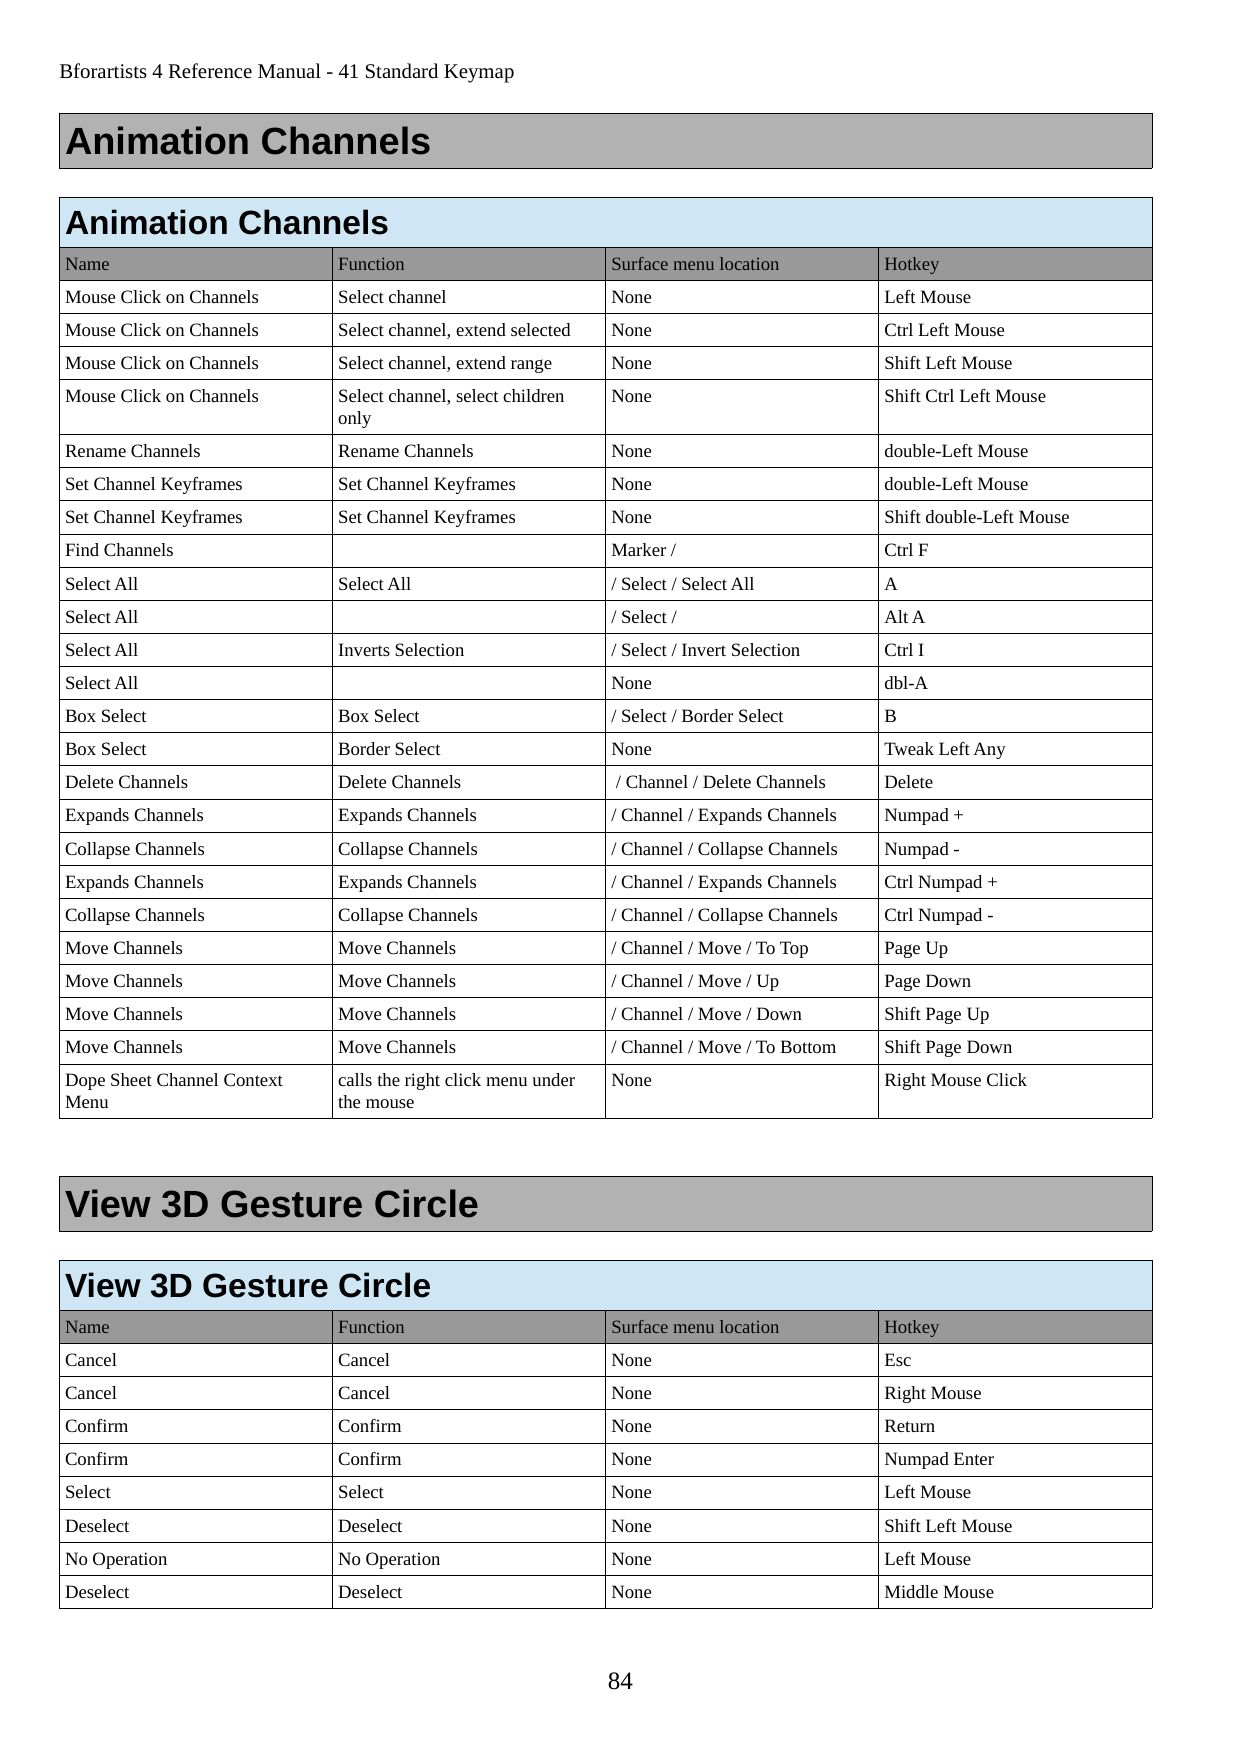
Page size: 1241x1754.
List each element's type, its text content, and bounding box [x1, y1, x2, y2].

table_cell Return [879, 1410, 1152, 1442]
table_cell Move Channels [333, 1031, 605, 1063]
table_cell Move Channels [60, 932, 332, 964]
table_cell Shift double-Left Mouse [879, 501, 1152, 533]
table_cell / Channel / Move / Down [606, 998, 878, 1030]
table_cell Select [60, 1477, 332, 1509]
table_cell None [606, 435, 878, 467]
table_cell Move Channels [60, 998, 332, 1030]
table_cell None [606, 501, 878, 533]
table_cell Dope Sheet Channel Context Menu [60, 1065, 332, 1118]
table_cell None [606, 1477, 878, 1509]
table_cell Expands Channels [333, 866, 605, 898]
table_cell Cancel [60, 1377, 332, 1409]
table_cell Name [60, 1311, 332, 1343]
table_cell None [606, 347, 878, 379]
table_cell Box Select [60, 700, 332, 732]
table_header View 3D Gesture Circle [60, 1261, 1152, 1310]
table_cell Confirm [60, 1410, 332, 1442]
table_cell Select channel [333, 281, 605, 313]
table_cell Expands Channels [333, 800, 605, 832]
table_cell Select All [60, 568, 332, 600]
table_cell Confirm [333, 1444, 605, 1476]
table_cell Mouse Click on Channels [60, 380, 332, 434]
table_cell Marker / [606, 535, 878, 567]
table_cell Right Mouse [879, 1377, 1152, 1409]
table_cell / Select / [606, 601, 878, 633]
table_cell Deselect [333, 1510, 605, 1542]
table_cell Hotkey [879, 1311, 1152, 1343]
table_cell Left Mouse [879, 281, 1152, 313]
table_cell Ctrl Left Mouse [879, 314, 1152, 346]
table_cell / Channel / Move / Up [606, 965, 878, 997]
table_cell Move Channels [60, 1031, 332, 1063]
table_cell None [606, 1410, 878, 1442]
table_cell Inverts Selection [333, 634, 605, 666]
table_cell Move Channels [333, 998, 605, 1030]
table_cell / Select / Select All [606, 568, 878, 600]
table_cell Select channel, select children only [333, 380, 605, 434]
table_cell double-Left Mouse [879, 468, 1152, 500]
table_cell Mouse Click on Channels [60, 314, 332, 346]
table_cell Collapse Channels [60, 833, 332, 865]
table_cell / Select / Invert Selection [606, 634, 878, 666]
table_cell Cancel [60, 1344, 332, 1376]
table_cell [333, 601, 605, 633]
table_cell Delete Channels [60, 766, 332, 798]
table_cell Select [333, 1477, 605, 1509]
table_cell Deselect [60, 1510, 332, 1542]
table_cell Confirm [60, 1444, 332, 1476]
table_cell Esc [879, 1344, 1152, 1376]
table_cell / Channel / Collapse Channels [606, 833, 878, 865]
table_cell / Channel / Expands Channels [606, 866, 878, 898]
table_cell Ctrl F [879, 535, 1152, 567]
table_cell / Channel / Move / To Top [606, 932, 878, 964]
table_cell Cancel [333, 1377, 605, 1409]
table_cell Shift Page Down [879, 1031, 1152, 1063]
table_cell / Channel / Expands Channels [606, 800, 878, 832]
table_cell Set Channel Keyframes [333, 468, 605, 500]
table_cell None [606, 468, 878, 500]
table_cell None [606, 380, 878, 434]
table_cell None [606, 1377, 878, 1409]
table_cell None [606, 281, 878, 313]
table_cell / Channel / Collapse Channels [606, 899, 878, 931]
table_cell Alt A [879, 601, 1152, 633]
table_cell Delete [879, 766, 1152, 798]
table_cell double-Left Mouse [879, 435, 1152, 467]
table_cell Ctrl I [879, 634, 1152, 666]
table_cell Confirm [333, 1410, 605, 1442]
table_cell None [606, 733, 878, 765]
table_cell Surface menu location [606, 248, 878, 280]
table_cell Function [333, 248, 605, 280]
table_cell Collapse Channels [333, 899, 605, 931]
table_cell None [606, 1344, 878, 1376]
table_header Animation Channels [60, 198, 1152, 247]
table_cell / Select / Border Select [606, 700, 878, 732]
table_cell Box Select [60, 733, 332, 765]
table_cell None [606, 314, 878, 346]
table_cell Function [333, 1311, 605, 1343]
table_cell None [606, 1444, 878, 1476]
table_cell Border Select [333, 733, 605, 765]
table_cell Left Mouse [879, 1543, 1152, 1575]
table_cell None [606, 667, 878, 699]
table_cell Set Channel Keyframes [60, 468, 332, 500]
table_cell Select All [60, 634, 332, 666]
table_header Animation Channels [60, 114, 1152, 168]
table_cell Collapse Channels [333, 833, 605, 865]
table_cell Expands Channels [60, 800, 332, 832]
table_cell Hotkey [879, 248, 1152, 280]
table_cell Move Channels [60, 965, 332, 997]
table_cell Deselect [333, 1576, 605, 1608]
table_cell Mouse Click on Channels [60, 347, 332, 379]
table_cell / Channel / Delete Channels [606, 766, 878, 798]
table_cell Rename Channels [60, 435, 332, 467]
table_cell Expands Channels [60, 866, 332, 898]
table_cell Select channel, extend selected [333, 314, 605, 346]
table_cell Shift Ctrl Left Mouse [879, 380, 1152, 434]
table_cell Select channel, extend range [333, 347, 605, 379]
table_cell Shift Page Up [879, 998, 1152, 1030]
table_cell [333, 667, 605, 699]
table_cell None [606, 1576, 878, 1608]
table_cell calls the right click menu under the mouse [333, 1065, 605, 1118]
table_cell Name [60, 248, 332, 280]
table_cell Middle Mouse [879, 1576, 1152, 1608]
table_cell Numpad Enter [879, 1444, 1152, 1476]
table_cell Box Select [333, 700, 605, 732]
table_cell Move Channels [333, 965, 605, 997]
table_cell Shift Left Mouse [879, 1510, 1152, 1542]
table_cell Surface menu location [606, 1311, 878, 1343]
table_cell Set Channel Keyframes [333, 501, 605, 533]
table_cell Deselect [60, 1576, 332, 1608]
table_cell Ctrl Numpad + [879, 866, 1152, 898]
table_cell Collapse Channels [60, 899, 332, 931]
table_cell Set Channel Keyframes [60, 501, 332, 533]
table_cell None [606, 1543, 878, 1575]
table_cell None [606, 1510, 878, 1542]
table_cell Select All [60, 667, 332, 699]
table_cell Select All [60, 601, 332, 633]
table_cell Tweak Left Any [879, 733, 1152, 765]
table_cell B [879, 700, 1152, 732]
table_cell Select All [333, 568, 605, 600]
table_cell No Operation [333, 1543, 605, 1575]
table_cell Page Down [879, 965, 1152, 997]
table_cell Left Mouse [879, 1477, 1152, 1509]
table_cell [333, 535, 605, 567]
table_cell Page Up [879, 932, 1152, 964]
table_cell Numpad + [879, 800, 1152, 832]
table_cell Rename Channels [333, 435, 605, 467]
table_cell Numpad - [879, 833, 1152, 865]
table_cell Find Channels [60, 535, 332, 567]
table_cell Move Channels [333, 932, 605, 964]
table_cell Shift Left Mouse [879, 347, 1152, 379]
table_cell No Operation [60, 1543, 332, 1575]
table_cell Cancel [333, 1344, 605, 1376]
table_cell Mouse Click on Channels [60, 281, 332, 313]
table_header View 3D Gesture Circle [60, 1177, 1152, 1231]
table_cell Ctrl Numpad - [879, 899, 1152, 931]
table_cell / Channel / Move / To Bottom [606, 1031, 878, 1063]
table_cell A [879, 568, 1152, 600]
table_cell Right Mouse Click [879, 1065, 1152, 1118]
table_cell None [606, 1065, 878, 1118]
table_cell dbl-A [879, 667, 1152, 699]
table_cell Delete Channels [333, 766, 605, 798]
